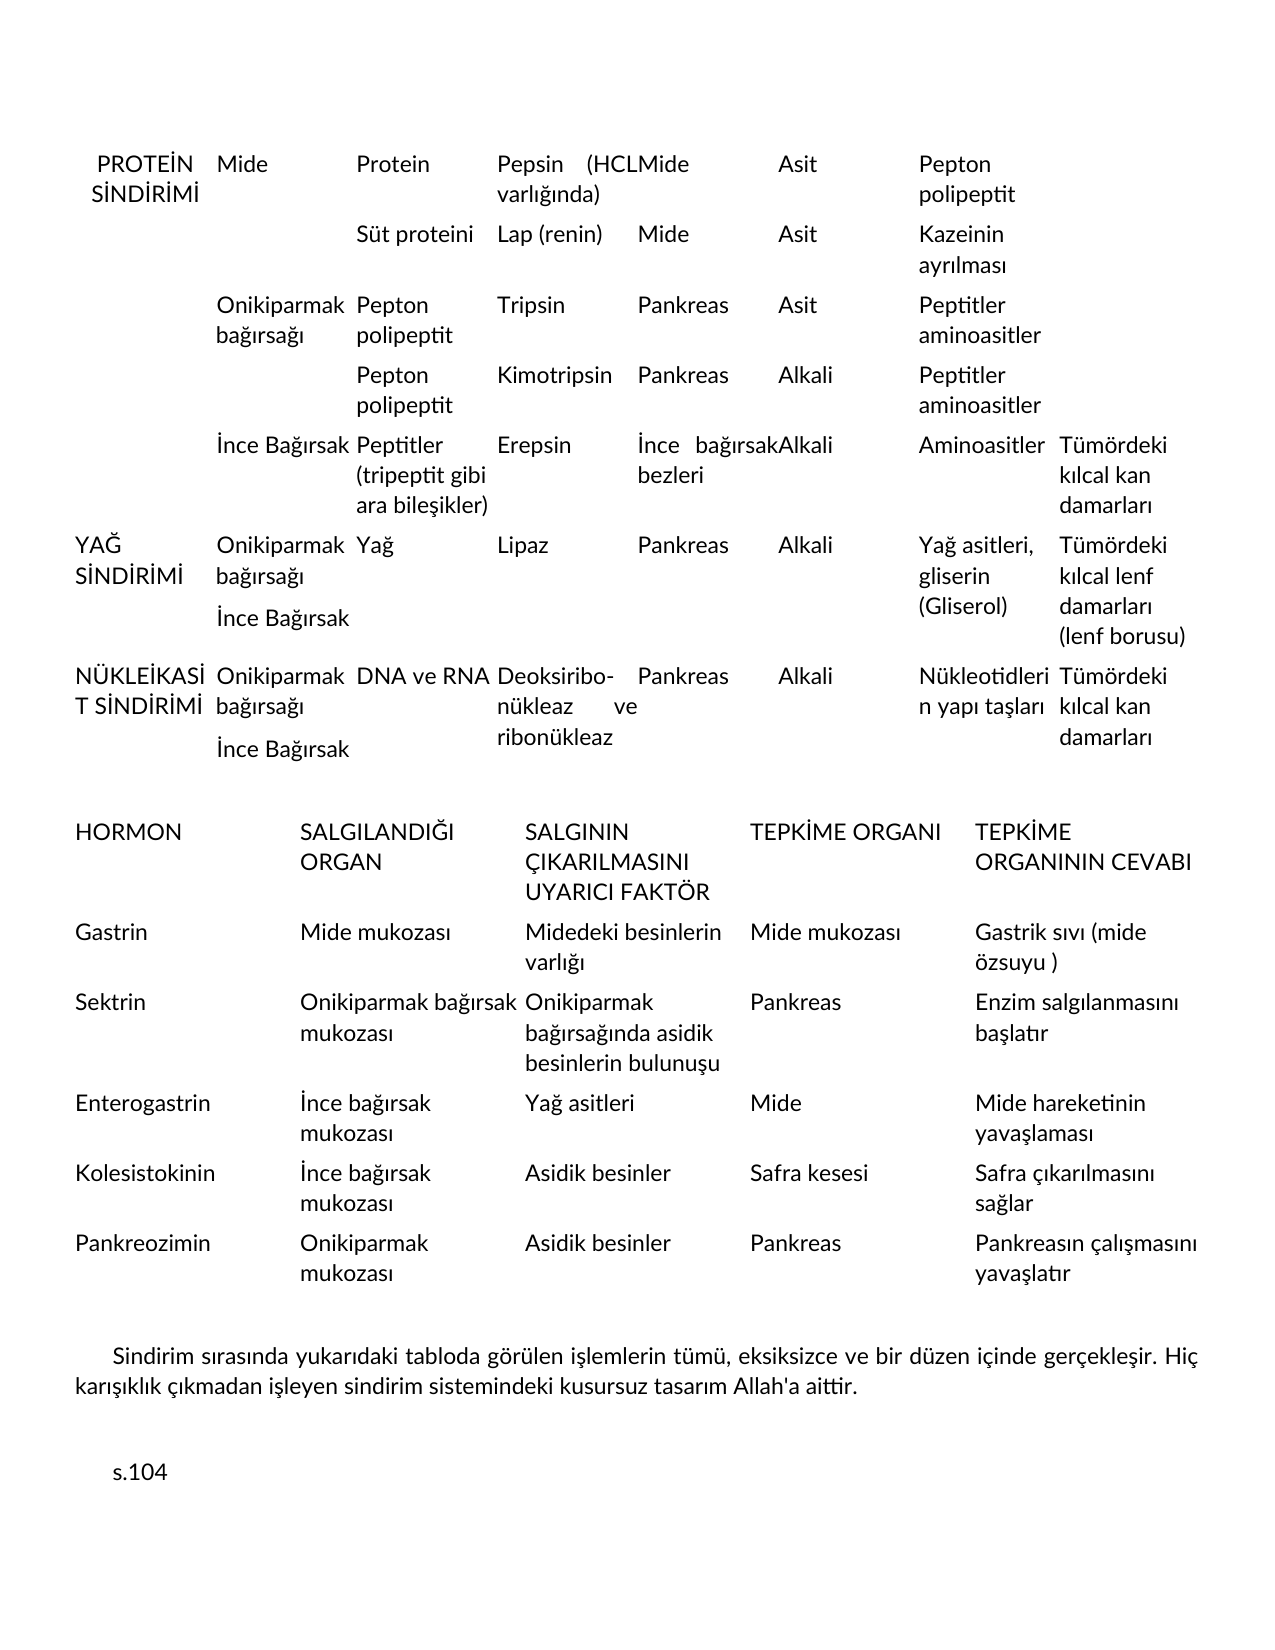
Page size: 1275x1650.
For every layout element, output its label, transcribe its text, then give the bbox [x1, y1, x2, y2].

table_cell Pankreas [750, 1229, 975, 1299]
table_cell Yağ asitleri, gliserin (Gliserol) [919, 531, 1059, 662]
table_cell Lap (renin) [497, 220, 637, 290]
table_cell Gastrin [75, 918, 300, 988]
table_cell Erepsin [497, 431, 637, 531]
table_cell [1059, 150, 1200, 220]
table_cell Gastrik sıvı (mide özsuyu ) [975, 918, 1200, 988]
table_cell Nükleotidlerin yapı taşları [919, 662, 1059, 775]
table_cell Pankreas [638, 531, 778, 662]
text Sindirim sırasında yukarıdaki tabloda görülen işlemlerin tümü, eksiksizce ve bir düzen içinde gerçekleşir. Hiç karışıklık çıkmadan işleyen sindirim sistemindeki kusursuz tasarım Allah'a aittir. [75, 1342, 1200, 1399]
table_cell İnce bağırsak mukozası [300, 1159, 525, 1229]
table_cell Asit [778, 290, 919, 361]
table_cell Onikiparmak bağırsağı İnce Bağırsak [216, 662, 356, 775]
table_cell Pepton polipeptit [356, 361, 497, 431]
table_cell Asit [778, 220, 919, 290]
table_cell Asidik besinler [525, 1229, 750, 1299]
table_cell Alkali [778, 662, 919, 775]
table_cell Midedeki besinlerin varlığı [525, 918, 750, 988]
table_cell Kolesistokinin [75, 1159, 300, 1229]
table_cell DNA ve RNA [356, 662, 497, 775]
table_header TEPKİME ORGANININ CEVABI [975, 818, 1200, 918]
table_cell Peptitler (tripeptit gibi ara bileşikler) [356, 431, 497, 531]
table_cell Mide mukozası [750, 918, 975, 988]
table_cell Mide [638, 220, 778, 290]
table_cell İnce Bağırsak [216, 431, 356, 531]
table_cell Pepton polipeptit [919, 150, 1059, 220]
table_cell Safra kesesi [750, 1159, 975, 1229]
table_cell Onikiparmak bağırsağı [216, 290, 356, 431]
table_cell [1059, 361, 1200, 431]
table_cell Aminoasitler [919, 431, 1059, 531]
table_cell Mide [638, 150, 778, 220]
table_cell Onikiparmak bağırsağında asidik besinlerin bulunuşu [525, 988, 750, 1088]
table_cell Mide [750, 1089, 975, 1159]
table_cell Pepsin (HCL varlığında) [497, 150, 637, 220]
table_cell Asidik besinler [525, 1159, 750, 1229]
text s.104 [75, 1457, 1200, 1485]
table_cell Onikiparmak mukozası [300, 1229, 525, 1299]
table_cell Peptitler aminoasitler [919, 361, 1059, 431]
table_cell Tümördeki kılcal lenf damarları (lenf borusu) [1059, 531, 1200, 662]
table_cell Enzim salgılanmasını başlatır [975, 988, 1200, 1088]
table_cell Peptitler aminoasitler [919, 290, 1059, 361]
table_cell Deoksiribo-nükleaz ve ribonükleaz [497, 662, 637, 775]
table_cell Enterogastrin [75, 1089, 300, 1159]
table_cell NÜKLEİKASİT SİNDİRİMİ [75, 662, 216, 775]
table_cell Yağ asitleri [525, 1089, 750, 1159]
table_header SALGININ ÇIKARILMASINI UYARICI FAKTÖR [525, 818, 750, 918]
table_cell Yağ [356, 531, 497, 662]
table_cell YAĞ SİNDİRİMİ [75, 531, 216, 662]
table_cell Mide hareketinin yavaşlaması [975, 1089, 1200, 1159]
table_cell Kimotripsin [497, 361, 637, 431]
table_cell Asit [778, 150, 919, 220]
table_cell Sektrin [75, 988, 300, 1088]
table_cell Alkali [778, 431, 919, 531]
table_cell Onikiparmak bağırsağı İnce Bağırsak [216, 531, 356, 662]
table_cell Pankreas [638, 361, 778, 431]
table_cell İnce bağırsak bezleri [638, 431, 778, 531]
table_cell Kazeinin ayrılması [919, 220, 1059, 290]
table_cell Lipaz [497, 531, 637, 662]
table_cell Pankreas [750, 988, 975, 1088]
table_cell Pankreozimin [75, 1229, 300, 1299]
table_cell Pepton polipeptit [356, 290, 497, 361]
table_cell Tümördeki kılcal kan damarları [1059, 431, 1200, 531]
table_cell [1059, 290, 1200, 361]
table_header SALGILANDIĞI ORGAN [300, 818, 525, 918]
table_cell Alkali [778, 531, 919, 662]
table_cell Alkali [778, 361, 919, 431]
table_cell Pankreas [638, 662, 778, 775]
table_cell Onikiparmak bağırsak mukozası [300, 988, 525, 1088]
table_cell Protein [356, 150, 497, 220]
table_cell İnce bağırsak mukozası [300, 1089, 525, 1159]
table_cell [1059, 220, 1200, 290]
table_header TEPKİME ORGANI [750, 818, 975, 918]
table_cell PROTEİN SİNDİRİMİ [75, 150, 216, 531]
table_cell Tümördeki kılcal kan damarları [1059, 662, 1200, 775]
table_cell Pankreasın çalışmasını yavaşlatır [975, 1229, 1200, 1299]
table_cell Mide [216, 150, 356, 290]
table_cell Tripsin [497, 290, 637, 361]
table_cell Pankreas [638, 290, 778, 361]
table_header HORMON [75, 818, 300, 918]
table_cell Süt proteini [356, 220, 497, 290]
table_cell Safra çıkarılmasını sağlar [975, 1159, 1200, 1229]
table_cell Mide mukozası [300, 918, 525, 988]
